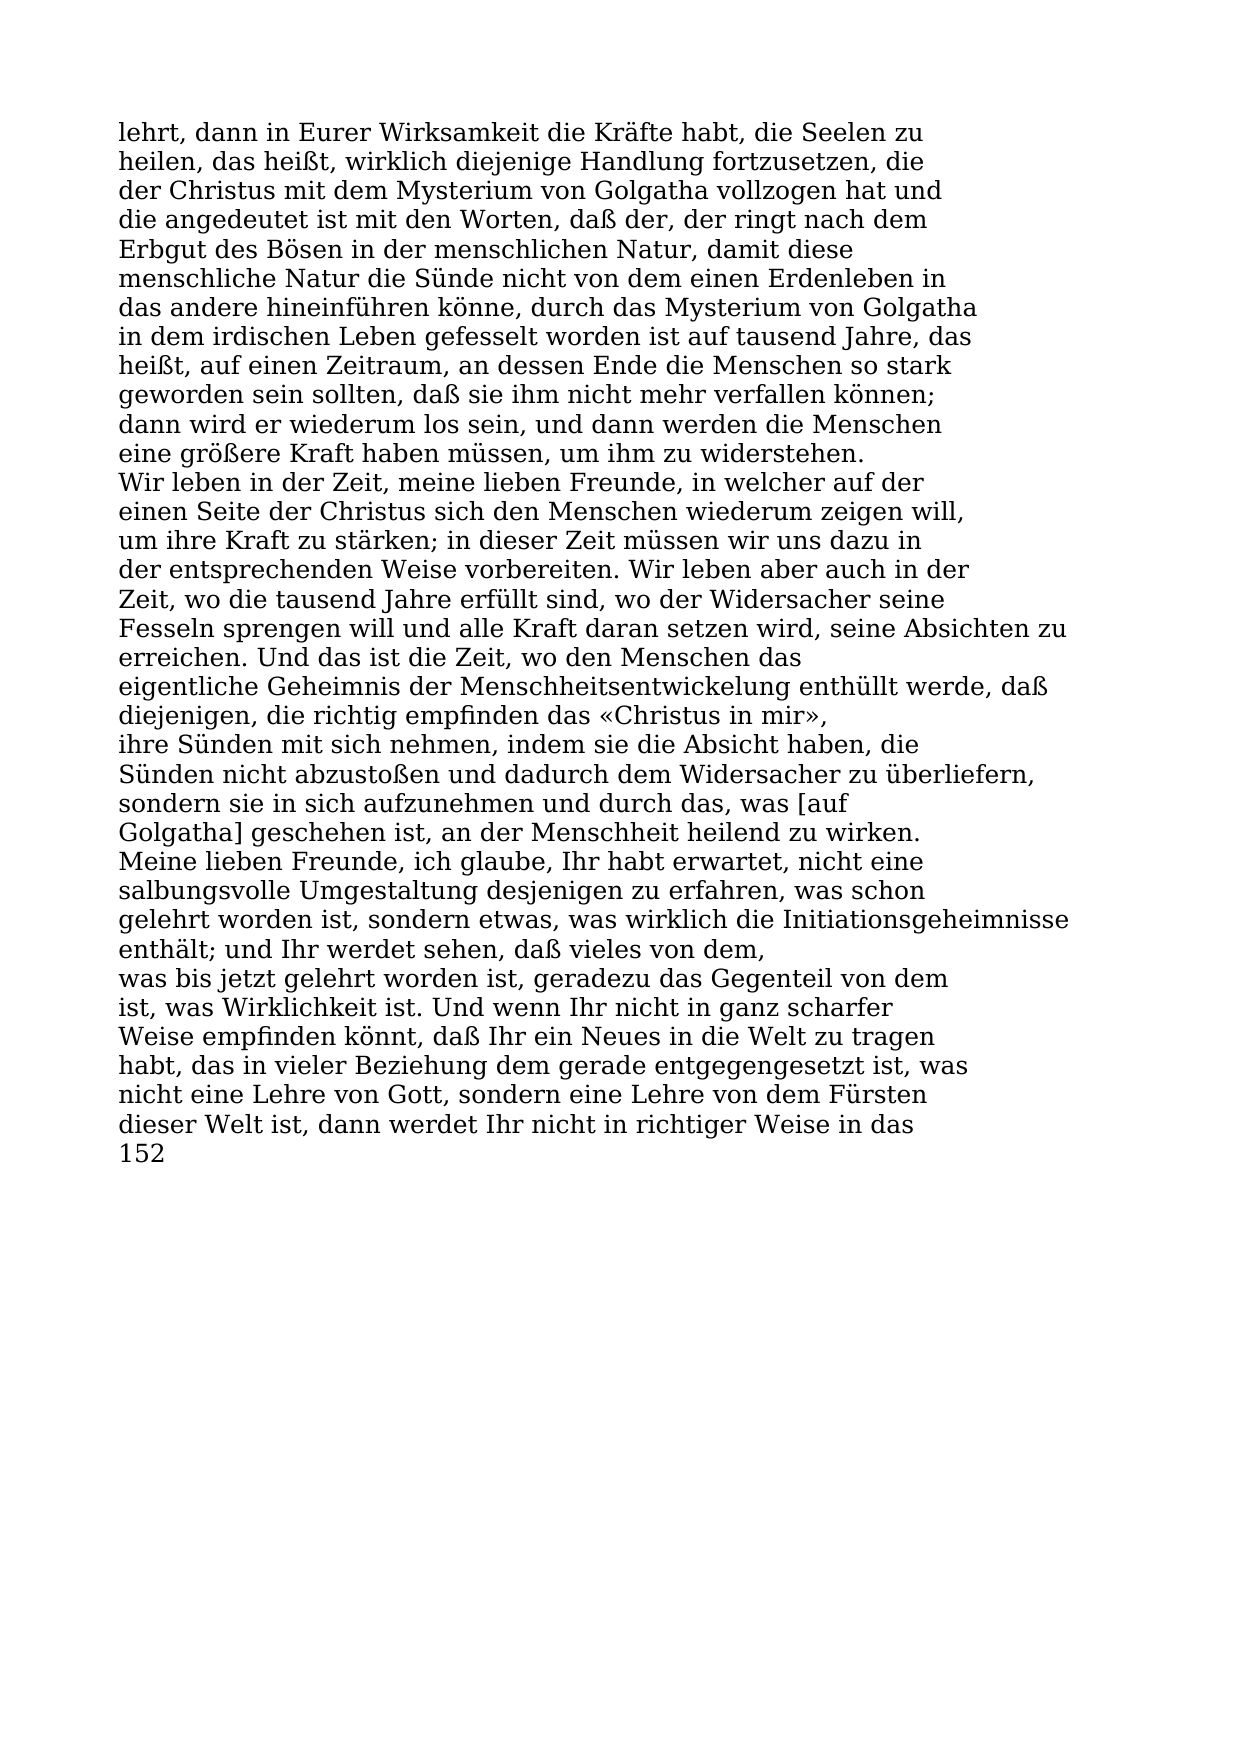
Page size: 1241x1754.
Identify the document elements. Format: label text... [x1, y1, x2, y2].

text das andere hineinführen könne, durch das Mysterium von Golgatha [118, 293, 1122, 322]
text habt, das in vieler Beziehung dem gerade entgegengesetzt ist, was [118, 1051, 1122, 1081]
text der Christus mit dem Mysterium von Golgatha vollzogen hat und [118, 176, 1122, 206]
text der entsprechenden Weise vorbereiten. Wir leben aber auch in der [118, 556, 1122, 585]
text Fesseln sprengen will und alle Kraft daran setzen wird, seine Absichten zu erreichen. Und das ist die Zeit, wo den Menschen das [118, 614, 1122, 672]
text Zeit, wo die tausend Jahre erfüllt sind, wo der Widersacher seine [118, 585, 1122, 614]
text menschliche Natur die Sünde nicht von dem einen Erdenleben in [118, 264, 1122, 293]
text Wir leben in der Zeit, meine lieben Freunde, in welcher auf der [118, 468, 1122, 497]
text Meine lieben Freunde, ich glaube, Ihr habt erwartet, nicht eine [118, 847, 1122, 876]
text heilen, das heißt, wirklich diejenige Handlung fortzusetzen, die [118, 147, 1122, 176]
text gelehrt worden ist, sondern etwas, was wirklich die Initiationsgeheimnisse enthält; und Ihr werdet sehen, daß vieles von dem, [118, 906, 1122, 964]
text lehrt, dann in Eurer Wirksamkeit die Kräfte habt, die Seelen zu [118, 118, 1122, 147]
text in dem irdischen Leben gefesselt worden ist auf tausend Jahre, das [118, 322, 1122, 351]
text Weise empfinden könnt, daß Ihr ein Neues in die Welt zu tragen [118, 1022, 1122, 1051]
text dann wird er wiederum los sein, und dann werden die Menschen [118, 410, 1122, 439]
text geworden sein sollten, daß sie ihm nicht mehr verfallen können; [118, 381, 1122, 410]
text ist, was Wirklichkeit ist. Und wenn Ihr nicht in ganz scharfer [118, 993, 1122, 1022]
text ihre Sünden mit sich nehmen, indem sie die Absicht haben, die [118, 731, 1122, 760]
text die angedeutet ist mit den Worten, daß der, der ringt nach dem [118, 206, 1122, 235]
text salbungsvolle Umgestaltung desjenigen zu erfahren, was schon [118, 876, 1122, 906]
text Golgatha] geschehen ist, an der Menschheit heilend zu wirken. [118, 818, 1122, 847]
text Erbgut des Bösen in der menschlichen Natur, damit diese [118, 235, 1122, 264]
text nicht eine Lehre von Gott, sondern eine Lehre von dem Fürsten [118, 1081, 1122, 1110]
text 152 [118, 1139, 1122, 1168]
text dieser Welt ist, dann werdet Ihr nicht in richtiger Weise in das [118, 1110, 1122, 1139]
text Sünden nicht abzustoßen und dadurch dem Widersacher zu überliefern, sondern sie in sich aufzunehmen und durch das, was [auf [118, 760, 1122, 818]
text eigentliche Geheimnis der Menschheitsentwickelung enthüllt werde, daß diejenigen, die richtig empfinden das «Christus in mir», [118, 672, 1122, 731]
text was bis jetzt gelehrt worden ist, geradezu das Gegenteil von dem [118, 964, 1122, 993]
text heißt, auf einen Zeitraum, an dessen Ende die Menschen so stark [118, 351, 1122, 381]
text eine größere Kraft haben müssen, um ihm zu widerstehen. [118, 439, 1122, 468]
text um ihre Kraft zu stärken; in dieser Zeit müssen wir uns dazu in [118, 526, 1122, 556]
text einen Seite der Christus sich den Menschen wiederum zeigen will, [118, 497, 1122, 526]
